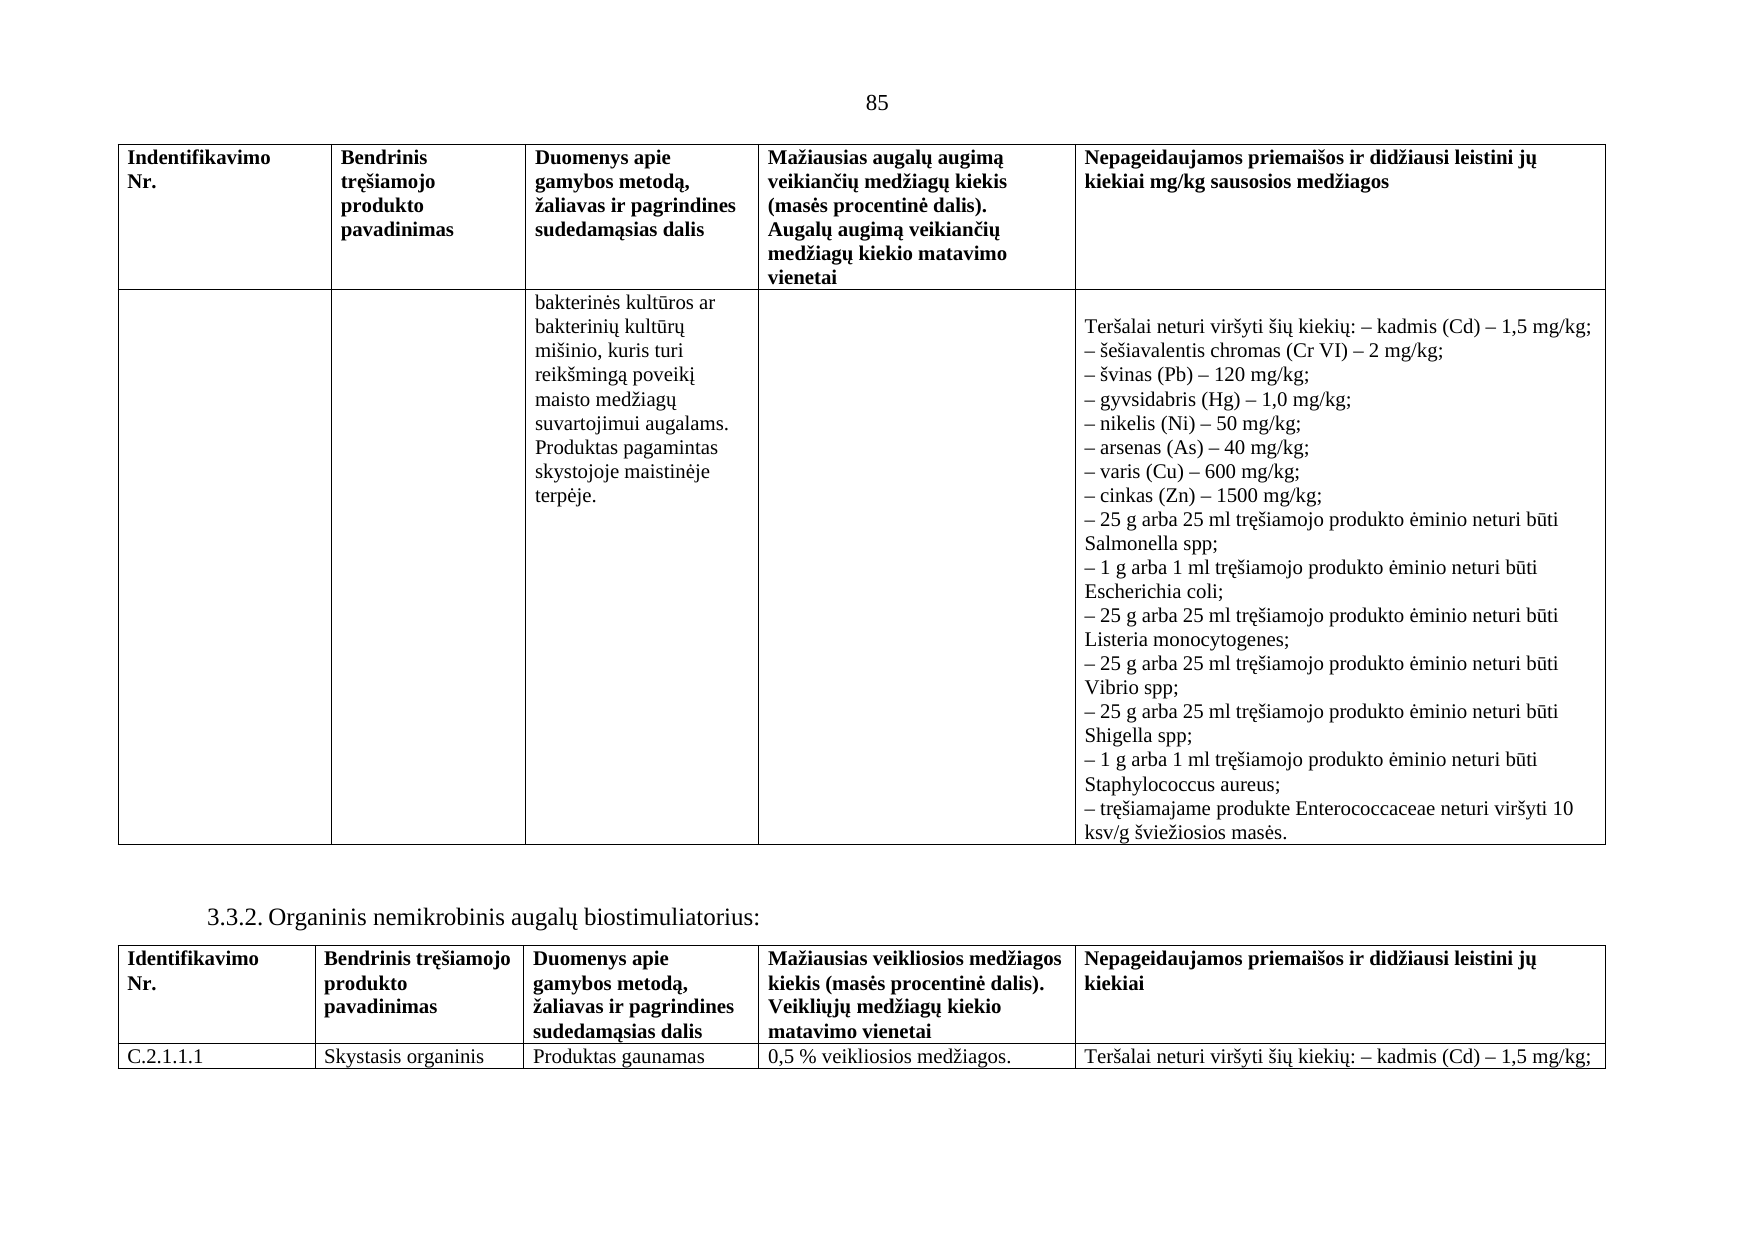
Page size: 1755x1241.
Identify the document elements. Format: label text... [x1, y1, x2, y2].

table_header Duomenys apie gamybos metodą, žaliavas ir pagrindines sudedamąsias dalis [526, 145, 758, 289]
table_header Bendrinis tręšiamojo produkto pavadinimas [332, 145, 525, 289]
text 3.3.2. Organinis nemikrobinis augalų biostimuliatorius: [118, 902, 1636, 931]
table_header Indentifikavimo Nr. [119, 145, 331, 289]
table_header Duomenys apie gamybos metodą, žaliavas ir pagrindines sudedamąsias dalis [524, 946, 758, 1043]
table_cell Skystasis organinis [316, 1044, 523, 1068]
table_cell C.2.1.1.1 [119, 1044, 315, 1068]
table_cell Produktas gaunamas [524, 1044, 758, 1068]
table_header Mažiausias veikliosios medžiagos kiekis (masės procentinė dalis). Veikliųjų medžiagų kiekio matavimo vienetai [759, 946, 1075, 1043]
table_cell [119, 290, 331, 844]
table_cell Teršalai neturi viršyti šių kiekių: – kadmis (Cd) – 1,5 mg/kg; [1076, 1044, 1605, 1068]
table_cell [759, 290, 1075, 844]
table_header Mažiausias augalų augimą veikiančių medžiagų kiekis (masės procentinė dalis). Augalų augimą veikiančių medžiagų kiekio matavimo vienetai [759, 145, 1075, 289]
table_cell [332, 290, 525, 844]
table_header Identifikavimo Nr. [119, 946, 315, 1043]
table_cell Teršalai neturi viršyti šių kiekių: – kadmis (Cd) – 1,5 mg/kg; – šešiavalentis chromas (Cr VI) – 2 mg/kg; – švinas (Pb) – 120 mg/kg; – gyvsidabris (Hg) – 1,0 mg/kg; – nikelis (Ni) – 50 mg/kg; – arsenas (As) – 40 mg/kg; – varis (Cu) – 600 mg/kg; – cinkas (Zn) – 1500 mg/kg; – 25 g arba 25 ml tręšiamojo produkto ėminio neturi būti Salmonella spp; – 1 g arba 1 ml tręšiamojo produkto ėminio neturi būti Escherichia coli; – 25 g arba 25 ml tręšiamojo produkto ėminio neturi būti Listeria monocytogenes; – 25 g arba 25 ml tręšiamojo produkto ėminio neturi būti Vibrio spp; – 25 g arba 25 ml tręšiamojo produkto ėminio neturi būti Shigella spp; – 1 g arba 1 ml tręšiamojo produkto ėminio neturi būti Staphylococcus aureus; – tręšiamajame produkte Enterococcaceae neturi viršyti 10 ksv/g šviežiosios masės. [1076, 290, 1605, 844]
table_cell 0,5 % veikliosios medžiagos. [759, 1044, 1075, 1068]
table_header Bendrinis tręšiamojo produkto pavadinimas [316, 946, 523, 1043]
table_header Nepageidaujamos priemaišos ir didžiausi leistini jų kiekiai [1076, 946, 1605, 1043]
table_header Nepageidaujamos priemaišos ir didžiausi leistini jų kiekiai mg/kg sausosios medžiagos [1076, 145, 1605, 289]
table_cell bakterinės kultūros ar bakterinių kultūrų mišinio, kuris turi reikšmingą poveikį maisto medžiagų suvartojimui augalams. Produktas pagamintas skystojoje maistinėje terpėje. [526, 290, 758, 844]
